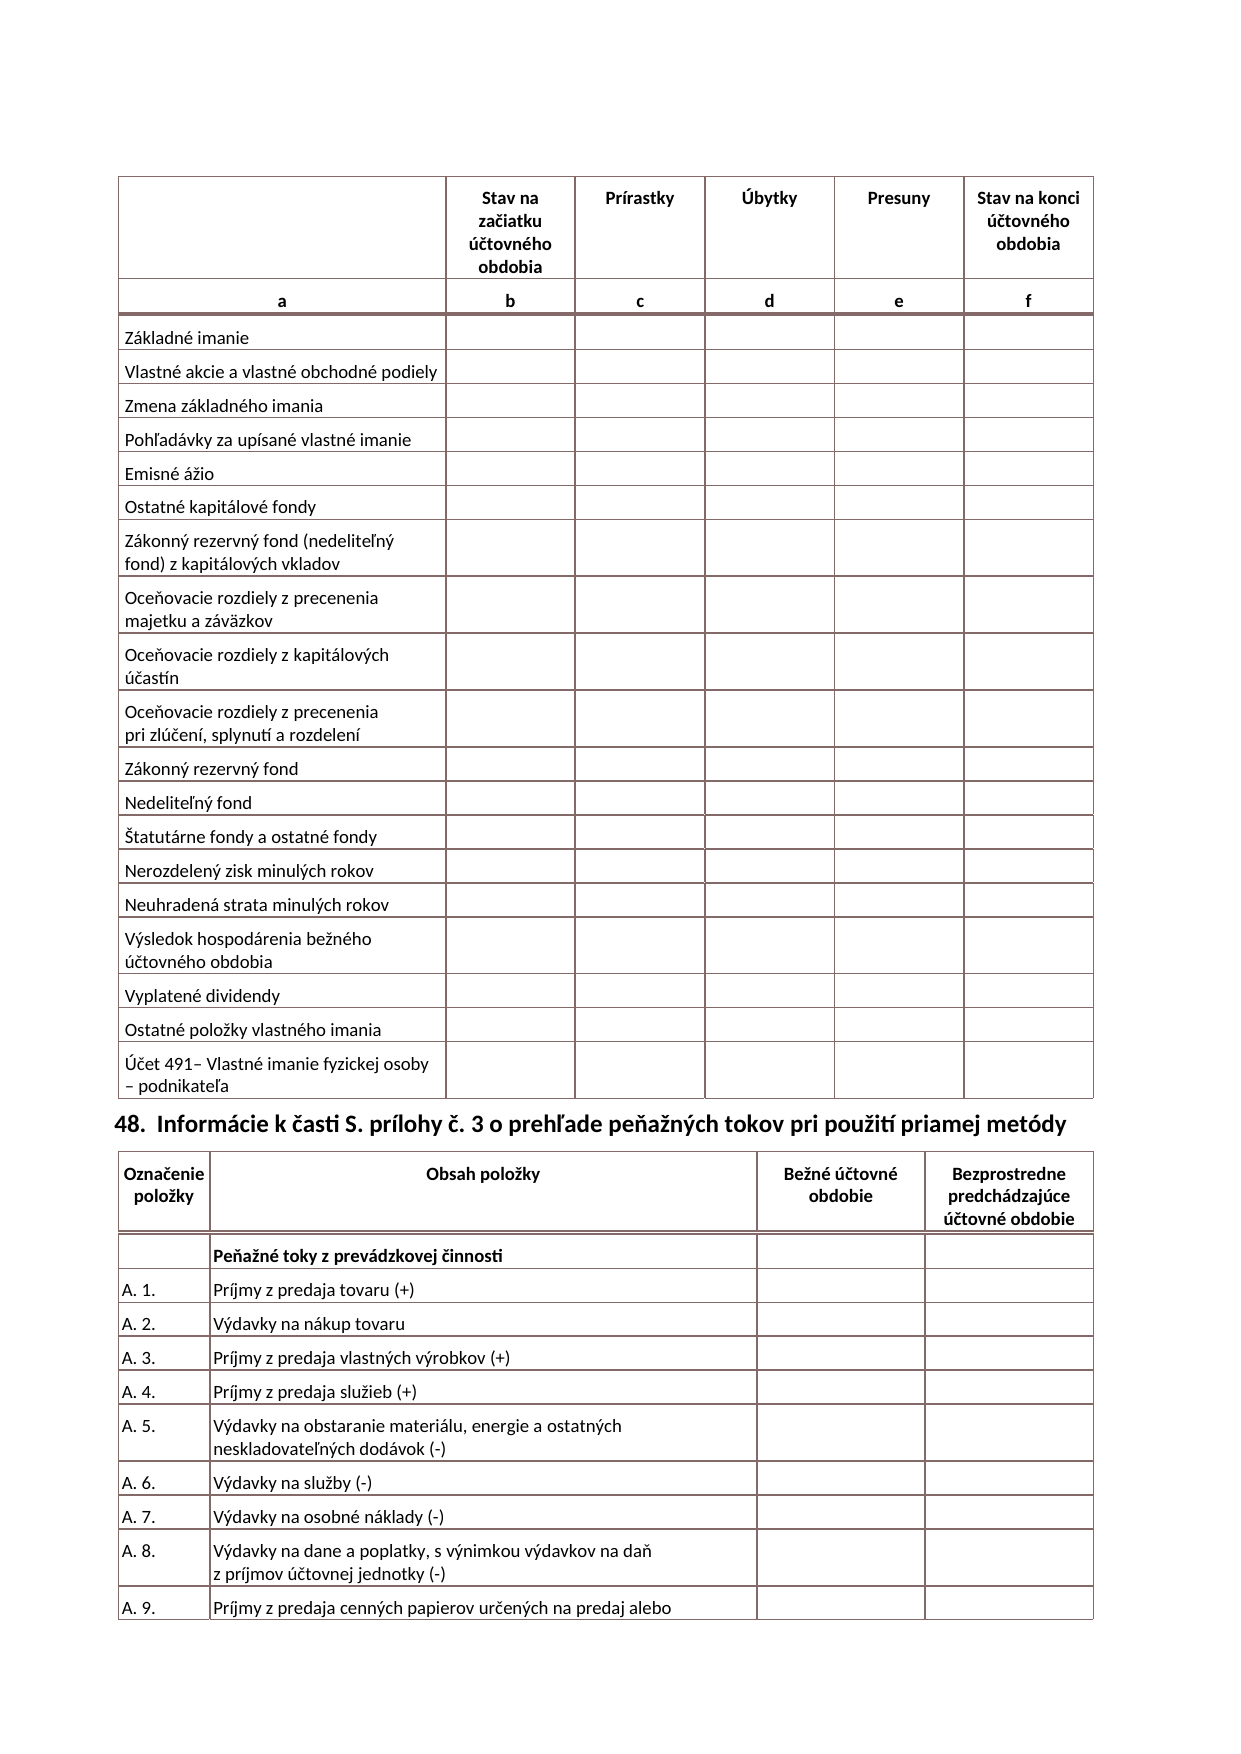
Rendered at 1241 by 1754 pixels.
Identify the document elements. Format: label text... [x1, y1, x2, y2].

table_cell [576, 691, 704, 746]
table_cell a [119, 279, 445, 312]
table_cell Pohľadávky za upísané vlastné imanie [119, 418, 445, 451]
table_cell Oceňovacie rozdiely z kapitálových účastín [119, 634, 445, 689]
table_cell d [706, 279, 834, 312]
table_cell [965, 350, 1093, 383]
table_cell Príjmy z predaja služieb (+) [211, 1371, 756, 1403]
table_cell Príjmy z predaja tovaru (+) [211, 1269, 756, 1302]
table_cell [576, 520, 704, 575]
table_cell [835, 691, 963, 746]
table_cell [706, 918, 834, 973]
table_cell Peňažné toky z prevádzkovej činnosti [211, 1235, 756, 1268]
table_cell [758, 1462, 924, 1494]
table_cell [576, 486, 704, 519]
table_cell [706, 1008, 834, 1041]
table_cell [758, 1235, 924, 1268]
table_cell Príjmy z predaja vlastných výrobkov (+) [211, 1337, 756, 1369]
table_cell c [576, 279, 704, 312]
table_cell [576, 918, 704, 973]
table_cell [965, 384, 1093, 417]
table_cell Výdavky na dane a poplatky, s výnimkou výdavkov na daň z príjmov účtovnej jednotky (-) [211, 1530, 756, 1585]
table_cell Prírastky [576, 177, 704, 278]
text 48. Informácie k časti S. prílohy č. 3 o prehľade peňažných tokov pri použití priamej metódy [114, 1108, 1122, 1139]
table_cell [965, 520, 1093, 575]
table_cell [576, 782, 704, 814]
table_cell Výsledok hospodárenia bežného účtovného obdobia [119, 918, 445, 973]
table_cell [706, 748, 834, 780]
table_cell [835, 918, 963, 973]
table_cell [576, 418, 704, 451]
table_cell [835, 350, 963, 383]
table_cell [576, 452, 704, 485]
table_header Bezprostredne predchádzajúce účtovné obdobie [926, 1152, 1093, 1230]
table_cell [965, 452, 1093, 485]
table_cell [576, 850, 704, 882]
table_header [119, 177, 445, 278]
table_cell [835, 816, 963, 848]
table_cell Stav na konci účtovného obdobia [965, 177, 1093, 278]
table_cell [926, 1303, 1093, 1335]
table_header Označenie položky [119, 1152, 209, 1230]
table_cell [706, 452, 834, 485]
table_cell [965, 918, 1093, 973]
table_cell [706, 816, 834, 848]
table_cell Nedeliteľný fond [119, 782, 445, 814]
table_cell [447, 634, 574, 689]
table_cell [965, 316, 1093, 349]
table_cell A. 2. [119, 1303, 209, 1335]
table_cell [706, 316, 834, 349]
table_cell [447, 691, 574, 746]
table_cell Výdavky na obstaranie materiálu, energie a ostatných neskladovateľných dodávok (-) [211, 1405, 756, 1460]
table_cell [447, 1042, 574, 1098]
table_cell [926, 1371, 1093, 1403]
table_cell [706, 974, 834, 1007]
table_cell Vyplatené dividendy [119, 974, 445, 1007]
table_cell e [835, 279, 963, 312]
table_cell [835, 634, 963, 689]
table_cell [447, 884, 574, 916]
table_cell [926, 1269, 1093, 1302]
table_cell [447, 782, 574, 814]
table_cell [706, 384, 834, 417]
table_cell [447, 384, 574, 417]
table_cell Štatutárne fondy a ostatné fondy [119, 816, 445, 848]
table_cell [576, 350, 704, 383]
table_cell Príjmy z predaja cenných papierov určených na predaj alebo [211, 1587, 756, 1619]
table_cell [706, 634, 834, 689]
table_cell Oceňovacie rozdiely z precenenia pri zlúčení, splynutí a rozdelení [119, 691, 445, 746]
table_cell [835, 452, 963, 485]
table_cell [706, 520, 834, 575]
table_cell [965, 486, 1093, 519]
table_cell Zákonný rezervný fond (nedeliteľný fond) z kapitálových vkladov [119, 520, 445, 575]
table_cell [576, 1008, 704, 1041]
table_cell [926, 1235, 1093, 1268]
table_cell Základné imanie [119, 316, 445, 349]
table_cell [447, 748, 574, 780]
table_cell A. 7. [119, 1496, 209, 1528]
table_cell [835, 520, 963, 575]
table_cell [119, 1235, 209, 1268]
table_cell [447, 350, 574, 383]
table_cell [835, 850, 963, 882]
table_cell [447, 418, 574, 451]
table_cell Zmena základného imania [119, 384, 445, 417]
table_cell [965, 974, 1093, 1007]
table_cell [965, 884, 1093, 916]
table_cell [835, 316, 963, 349]
table_cell [835, 1008, 963, 1041]
table_cell [576, 1042, 704, 1098]
table_cell [447, 316, 574, 349]
table_cell [965, 577, 1093, 632]
table_cell [706, 782, 834, 814]
table_cell [706, 418, 834, 451]
table_cell A. 5. [119, 1405, 209, 1460]
table_cell Účet 491– Vlastné imanie fyzickej osoby – podnikateľa [119, 1042, 445, 1098]
table_cell [576, 384, 704, 417]
table_cell [965, 816, 1093, 848]
table_cell [965, 418, 1093, 451]
table_cell Zákonný rezervný fond [119, 748, 445, 780]
table_header Bežné účtovné obdobie [758, 1152, 924, 1230]
table_cell [835, 384, 963, 417]
table_cell [706, 1042, 834, 1098]
table_cell [447, 452, 574, 485]
table_cell [447, 974, 574, 1007]
table_cell [758, 1371, 924, 1403]
table_cell Oceňovacie rozdiely z precenenia majetku a záväzkov [119, 577, 445, 632]
table_cell [576, 577, 704, 632]
table_cell [835, 782, 963, 814]
table_cell [447, 520, 574, 575]
table_cell [576, 316, 704, 349]
table_cell b [447, 279, 574, 312]
table_cell [758, 1405, 924, 1460]
table_cell [447, 1008, 574, 1041]
table_cell [965, 1042, 1093, 1098]
table_cell [926, 1530, 1093, 1585]
table_cell A. 3. [119, 1337, 209, 1369]
table_cell [758, 1587, 924, 1619]
table_cell Ostatné položky vlastného imania [119, 1008, 445, 1041]
table_cell [758, 1337, 924, 1369]
table_cell [926, 1587, 1093, 1619]
table_cell [706, 850, 834, 882]
table_cell Nerozdelený zisk minulých rokov [119, 850, 445, 882]
table_cell [758, 1269, 924, 1302]
table_cell [926, 1462, 1093, 1494]
table_cell [835, 748, 963, 780]
table_cell [576, 884, 704, 916]
table_cell [835, 974, 963, 1007]
table_cell [965, 748, 1093, 780]
table_cell Stav na začiatku účtovného obdobia [447, 177, 574, 278]
table_cell [576, 748, 704, 780]
table_cell Výdavky na osobné náklady (-) [211, 1496, 756, 1528]
table_cell A. 8. [119, 1530, 209, 1585]
table_cell [965, 634, 1093, 689]
table_cell [447, 577, 574, 632]
table_cell Výdavky na nákup tovaru [211, 1303, 756, 1335]
table_cell [835, 486, 963, 519]
table_cell [447, 850, 574, 882]
table_cell [706, 350, 834, 383]
table_cell [758, 1303, 924, 1335]
table_cell f [965, 279, 1093, 312]
table_cell [965, 1008, 1093, 1041]
table_cell Neuhradená strata minulých rokov [119, 884, 445, 916]
table_cell A. 6. [119, 1462, 209, 1494]
table_cell [576, 974, 704, 1007]
table_cell Presuny [835, 177, 963, 278]
table_cell [758, 1530, 924, 1585]
table_cell [835, 1042, 963, 1098]
table_cell [926, 1337, 1093, 1369]
table_cell [758, 1496, 924, 1528]
table_cell [926, 1496, 1093, 1528]
table_cell [576, 816, 704, 848]
table_cell A. 9. [119, 1587, 209, 1619]
table_cell [576, 634, 704, 689]
table_cell [706, 691, 834, 746]
table_cell [835, 577, 963, 632]
table_cell Vlastné akcie a vlastné obchodné podiely [119, 350, 445, 383]
table_cell [835, 418, 963, 451]
table_cell [965, 782, 1093, 814]
table_cell Ostatné kapitálové fondy [119, 486, 445, 519]
table_cell [447, 816, 574, 848]
table_cell A. 4. [119, 1371, 209, 1403]
table_cell Úbytky [706, 177, 834, 278]
table_header Obsah položky [211, 1152, 756, 1230]
table_cell [706, 577, 834, 632]
table_cell [706, 884, 834, 916]
table_cell Emisné ážio [119, 452, 445, 485]
table_cell Výdavky na služby (-) [211, 1462, 756, 1494]
table_cell [835, 884, 963, 916]
table_cell [447, 486, 574, 519]
table_cell A. 1. [119, 1269, 209, 1302]
table_cell [706, 486, 834, 519]
table_cell [965, 850, 1093, 882]
table_cell [926, 1405, 1093, 1460]
table_cell [965, 691, 1093, 746]
table_cell [447, 918, 574, 973]
